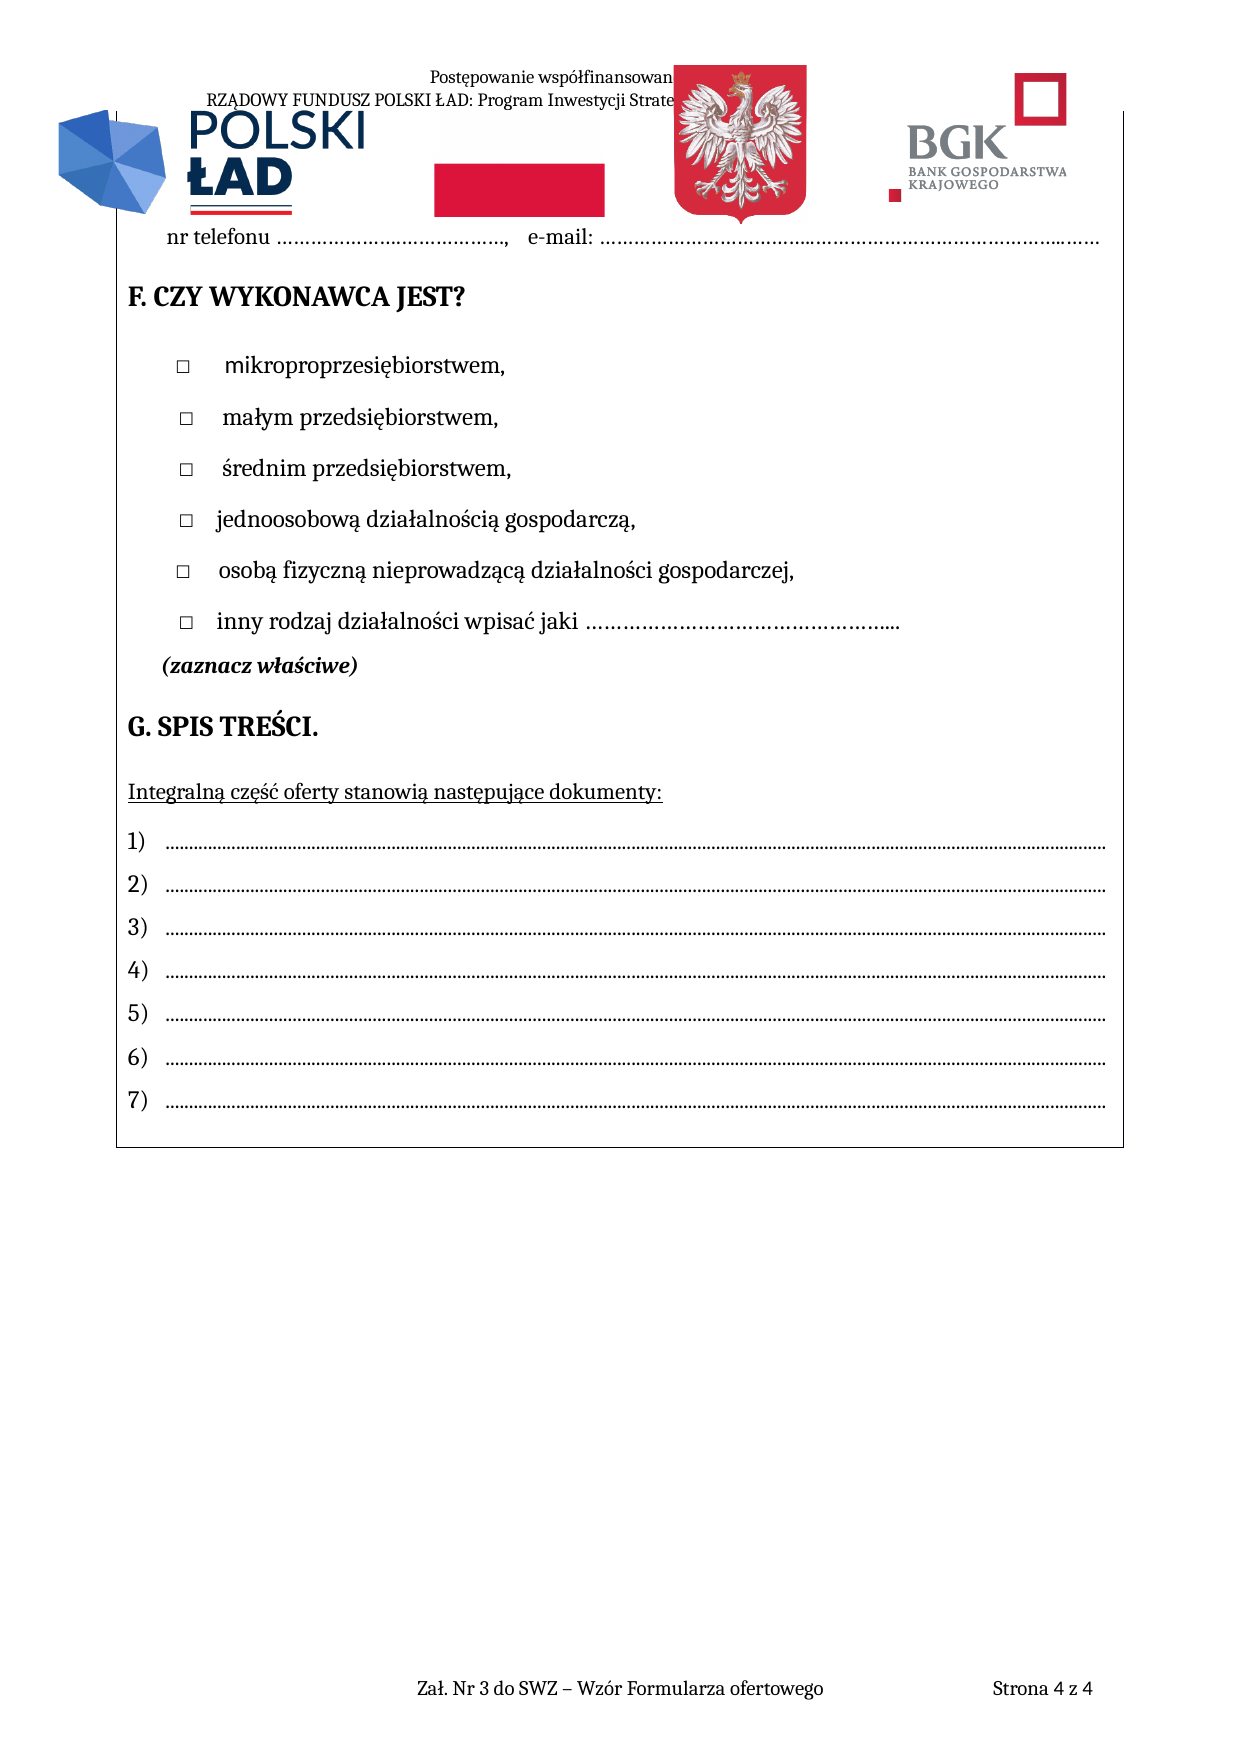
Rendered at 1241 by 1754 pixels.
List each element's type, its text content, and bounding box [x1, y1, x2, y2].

table_cell nr telefonu ………………….………………, e-mail: ………………………………..……………………………………..…… [117, 111, 1123, 268]
table_cell F. CZY WYKONAWCA JEST? ☐ mikroproprzesiębiorstwem, ☐ małym przedsiębiorstwem, ☐ średnim przedsiębiorstwem, ☐ jednoosobową działalnością gospodarczą, ☐ osobą fizyczną nieprowadzącą działalności gospodarczej, ☐ inny rodzaj działalności wpisać jaki …………………………………………... (zaznacz właściwe) [117, 268, 1123, 697]
table_cell G. SPIS TREŚCI. Integralną część oferty stanowią następujące dokumenty: ........................................................................................................................................................................................................ ........................................................................................................................................................................................................ ........................................................................................................................................................................................................ ........................................................................................................................................................................................................ ........................................................................................................................................................................................................ ........................................................................................................................................................................................................ ........................................................................................................................................................................................................ [117, 697, 1123, 1147]
